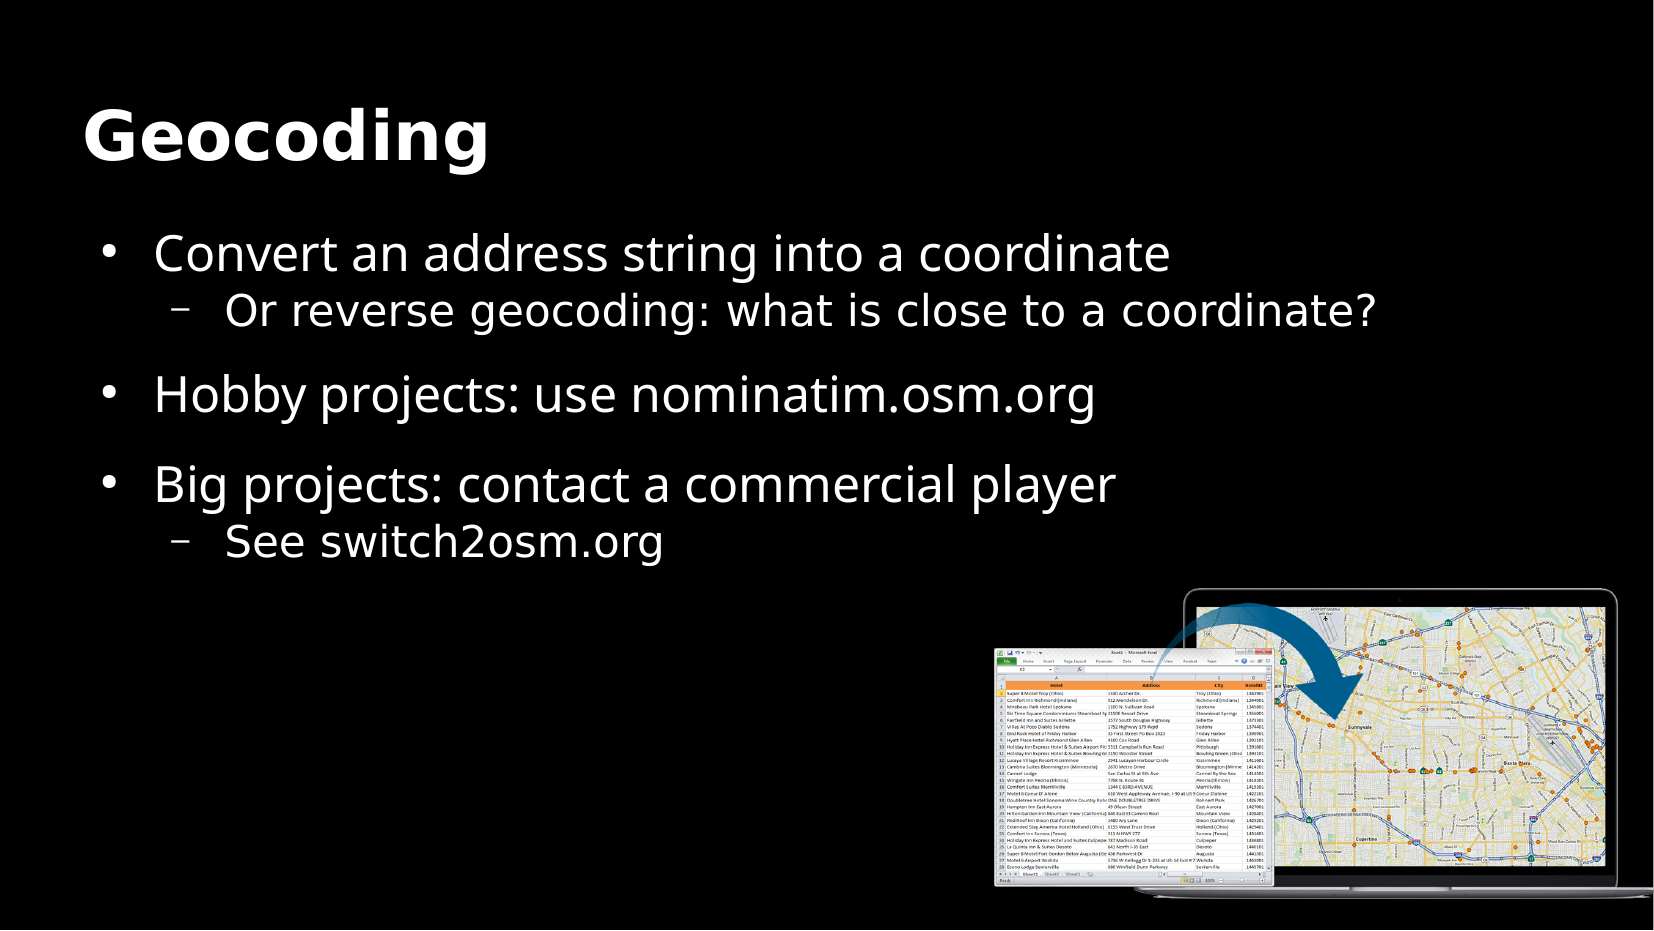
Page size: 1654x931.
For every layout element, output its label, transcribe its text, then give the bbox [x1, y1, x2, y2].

title Geocoding [82, 59, 1571, 215]
list Convert an address string into a coordinate Or reverse geocoding: what is close to a coordinate? Hobby projects: use nominatim.osm.org Big projects: contact a commercial player See switch2osm.org [82, 217, 1571, 875]
picture [984, 543, 1654, 931]
